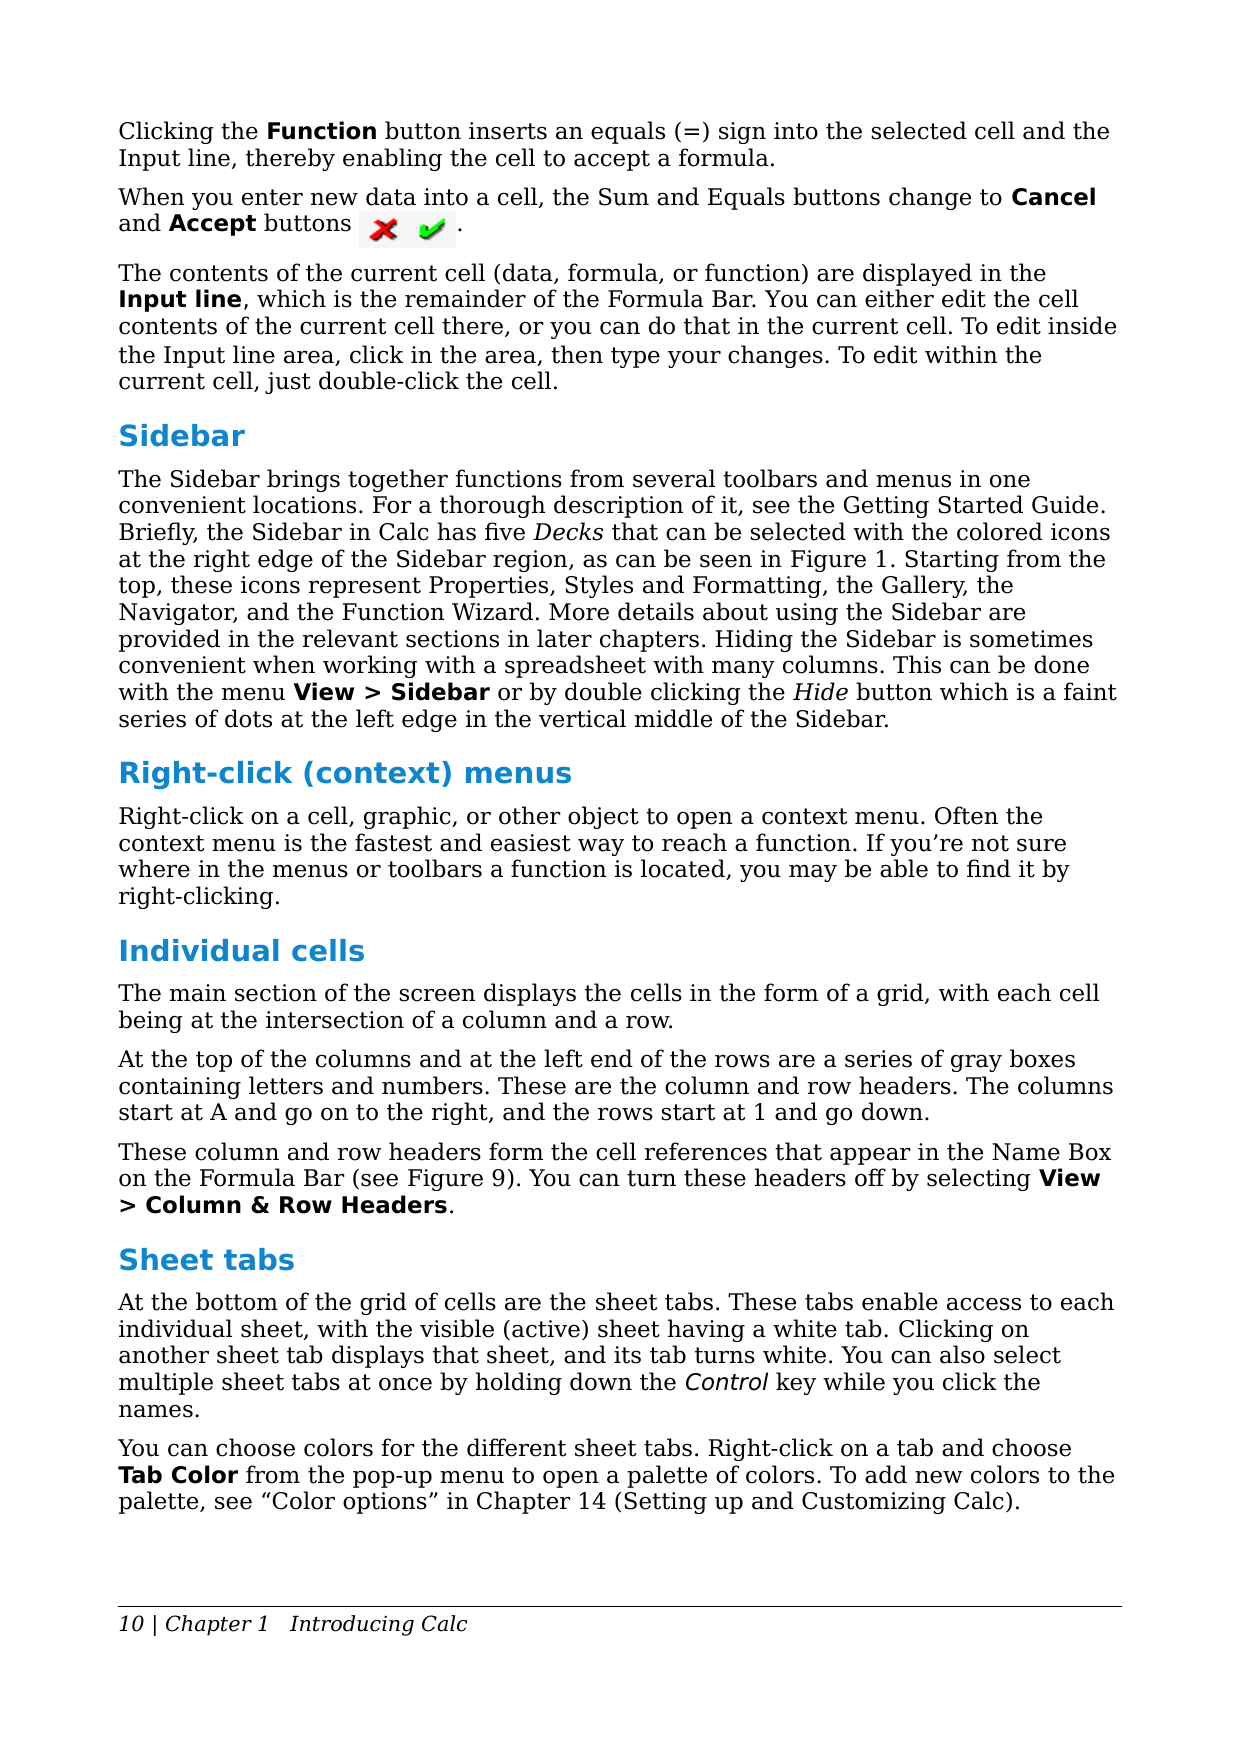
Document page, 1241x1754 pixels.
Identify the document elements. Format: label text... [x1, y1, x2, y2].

text The contents of the current cell (data, formula, or function) are displayed in the Input line, which is the remainder of the Formula Bar. You can either edit the cell contents of the current cell there, or you can do that in the current cell. To edit inside the Input line area, click in the area, then type your changes. To edit within the current cell, just double-click the cell. [118, 260, 1122, 395]
text At the bottom of the grid of cells are the sheet tabs. These tabs enable access to each individual sheet, with the visible (active) sheet having a white tab. Clicking on another sheet tab displays that sheet, and its tab turns white. You can also select multiple sheet tabs at once by holding down the Control key while you click the names. [118, 1289, 1122, 1423]
text When you enter new data into a cell, the Sum and Equals buttons change to Cancel and Accept buttons . [118, 184, 1122, 247]
text The main section of the screen displays the cells in the form of a grid, with each cell being at the intersection of a column and a row. [118, 980, 1122, 1034]
text At the top of the columns and at the left end of the rows are a series of gray boxes containing letters and numbers. These are the column and row headers. The columns start at A and go on to the right, and the rows start at 1 and go down. [118, 1046, 1122, 1126]
picture [359, 211, 456, 248]
subtitle Right-click (context) menus [118, 757, 1122, 791]
subtitle Sheet tabs [118, 1243, 1122, 1277]
text Right-click on a cell, graphic, or other object to open a context menu. Often the context menu is the fastest and easiest way to reach a function. If you’re not sure where in the menus or toolbars a function is located, you may be able to find it by right-clicking. [118, 803, 1122, 910]
text These column and row headers form the cell references that appear in the Name Box on the Formula Bar (see Figure 9). You can turn these headers off by selecting View > Column & Row Headers. [118, 1139, 1122, 1219]
subtitle Sidebar [118, 419, 1122, 453]
text Clicking the Function button inserts an equals (=) sign into the selected cell and the Input line, thereby enabling the cell to accept a formula. [118, 118, 1122, 171]
text The Sidebar brings together functions from several toolbars and menus in one convenient locations. For a thorough description of it, see the Getting Started Guide. Briefly, the Sidebar in Calc has five Decks that can be selected with the colored icons at the right edge of the Sidebar region, as can be seen in Figure 1. Starting from the top, these icons represent Properties, Styles and Formatting, the Gallery, the Navigator, and the Function Wizard. More details about using the Sidebar are provided in the relevant sections in later chapters. Hiding the Sidebar is sometimes convenient when working with a spreadsheet with many columns. This can be done with the menu View > Sidebar or by double clicking the Hide button which is a faint series of dots at the left edge in the vertical middle of the Sidebar. [118, 466, 1122, 732]
subtitle Individual cells [118, 934, 1122, 968]
text You can choose colors for the different sheet tabs. Right-click on a tab and choose Tab Color from the pop-up menu to open a palette of colors. To add new colors to the palette, see “Color options” in Chapter 14 (Setting up and Customizing Calc). [118, 1435, 1122, 1515]
